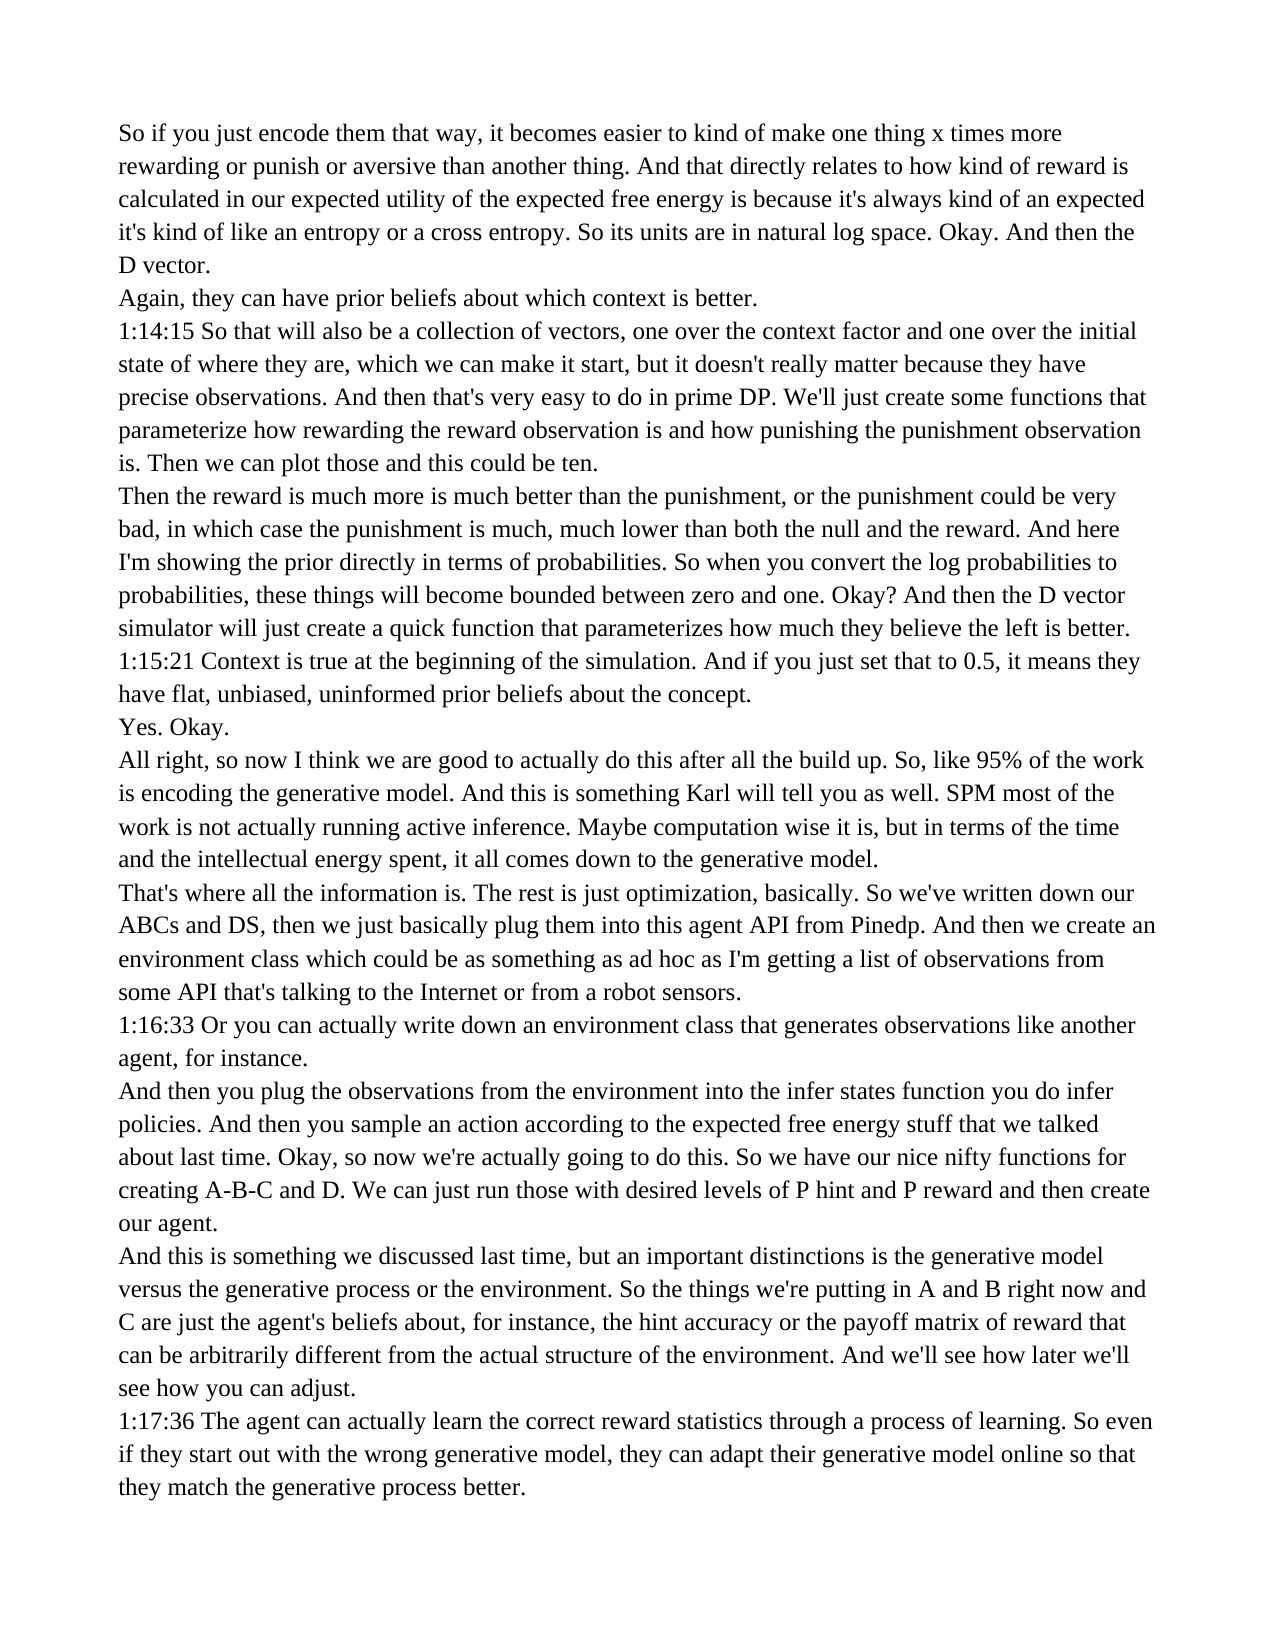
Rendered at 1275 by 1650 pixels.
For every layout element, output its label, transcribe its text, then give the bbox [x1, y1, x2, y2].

text Then the reward is much more is much better than the punishment, or the punishment could be very bad, in which case the punishment is much, much lower than both the null and the reward. And here I'm showing the prior directly in terms of probabilities. So when you convert the log probabilities to probabilities, these things will become bounded between zero and one. Okay? And then the D vector simulator will just create a quick function that parameterizes how much they believe the left is better. [118, 481, 1157, 642]
text All right, so now I think we are good to actually do this after all the build up. So, like 95% of the work is encoding the generative model. And this is something Karl will tell you as well. SPM most of the work is not actually running active inference. Maybe computation wise it is, but in terms of the time and the intellectual energy spent, it all comes down to the generative model. [118, 746, 1157, 873]
text 1:17:36 The agent can actually learn the correct reward statistics through a process of learning. So even if they start out with the wrong generative model, they can adapt their generative model online so that they match the generative process better. [118, 1406, 1157, 1501]
text So if you just encode them that way, it becomes easier to kind of make one thing x times more rewarding or punish or aversive than another thing. And that directly relates to how kind of reward is calculated in our expected utility of the expected free energy is because it's always kind of an expected it's kind of like an entropy or a cross entropy. So its units are in natural log space. Okay. And then the D vector. [118, 118, 1157, 279]
text And then you plug the observations from the environment into the infer states function you do infer policies. And then you sample an action according to the expected free energy stuff that we talked about last time. Okay, so now we're actually going to do this. So we have our nice nifty functions for creating A-B-C and D. We can just run those with desired levels of P hint and P reward and then create our agent. [118, 1076, 1157, 1237]
text 1:14:15 So that will also be a collection of vectors, one over the context factor and one over the initial state of where they are, which we can make it start, but it doesn't really matter because they have precise observations. And then that's very easy to do in prime DP. We'll just create some functions that parameterize how rewarding the reward observation is and how punishing the punishment observation is. Then we can plot those and this could be ten. [118, 316, 1157, 477]
text 1:15:21 Context is true at the beginning of the simulation. And if you just set that to 0.5, it means they have flat, unbiased, uninformed prior beliefs about the concept. [118, 646, 1157, 708]
text And this is something we discussed last time, but an important distinctions is the generative model versus the generative process or the environment. So the things we're putting in A and B right now and C are just the agent's beliefs about, for instance, the hint accuracy or the payoff matrix of reward that can be arbitrarily different from the actual structure of the environment. And we'll see how later we'll see how you can adjust. [118, 1241, 1157, 1402]
text That's where all the information is. The rest is just optimization, basically. So we've written down our ABCs and DS, then we just basically plug them into this agent API from Pinedp. And then we create an environment class which could be as something as ad hoc as I'm getting a list of observations from some API that's talking to the Internet or from a robot sensors. [118, 878, 1157, 1005]
text Again, they can have prior beliefs about which context is better. [118, 283, 1157, 312]
text Yes. Okay. [118, 712, 1157, 741]
text 1:16:33 Or you can actually write down an environment class that generates observations like another agent, for instance. [118, 1010, 1157, 1071]
